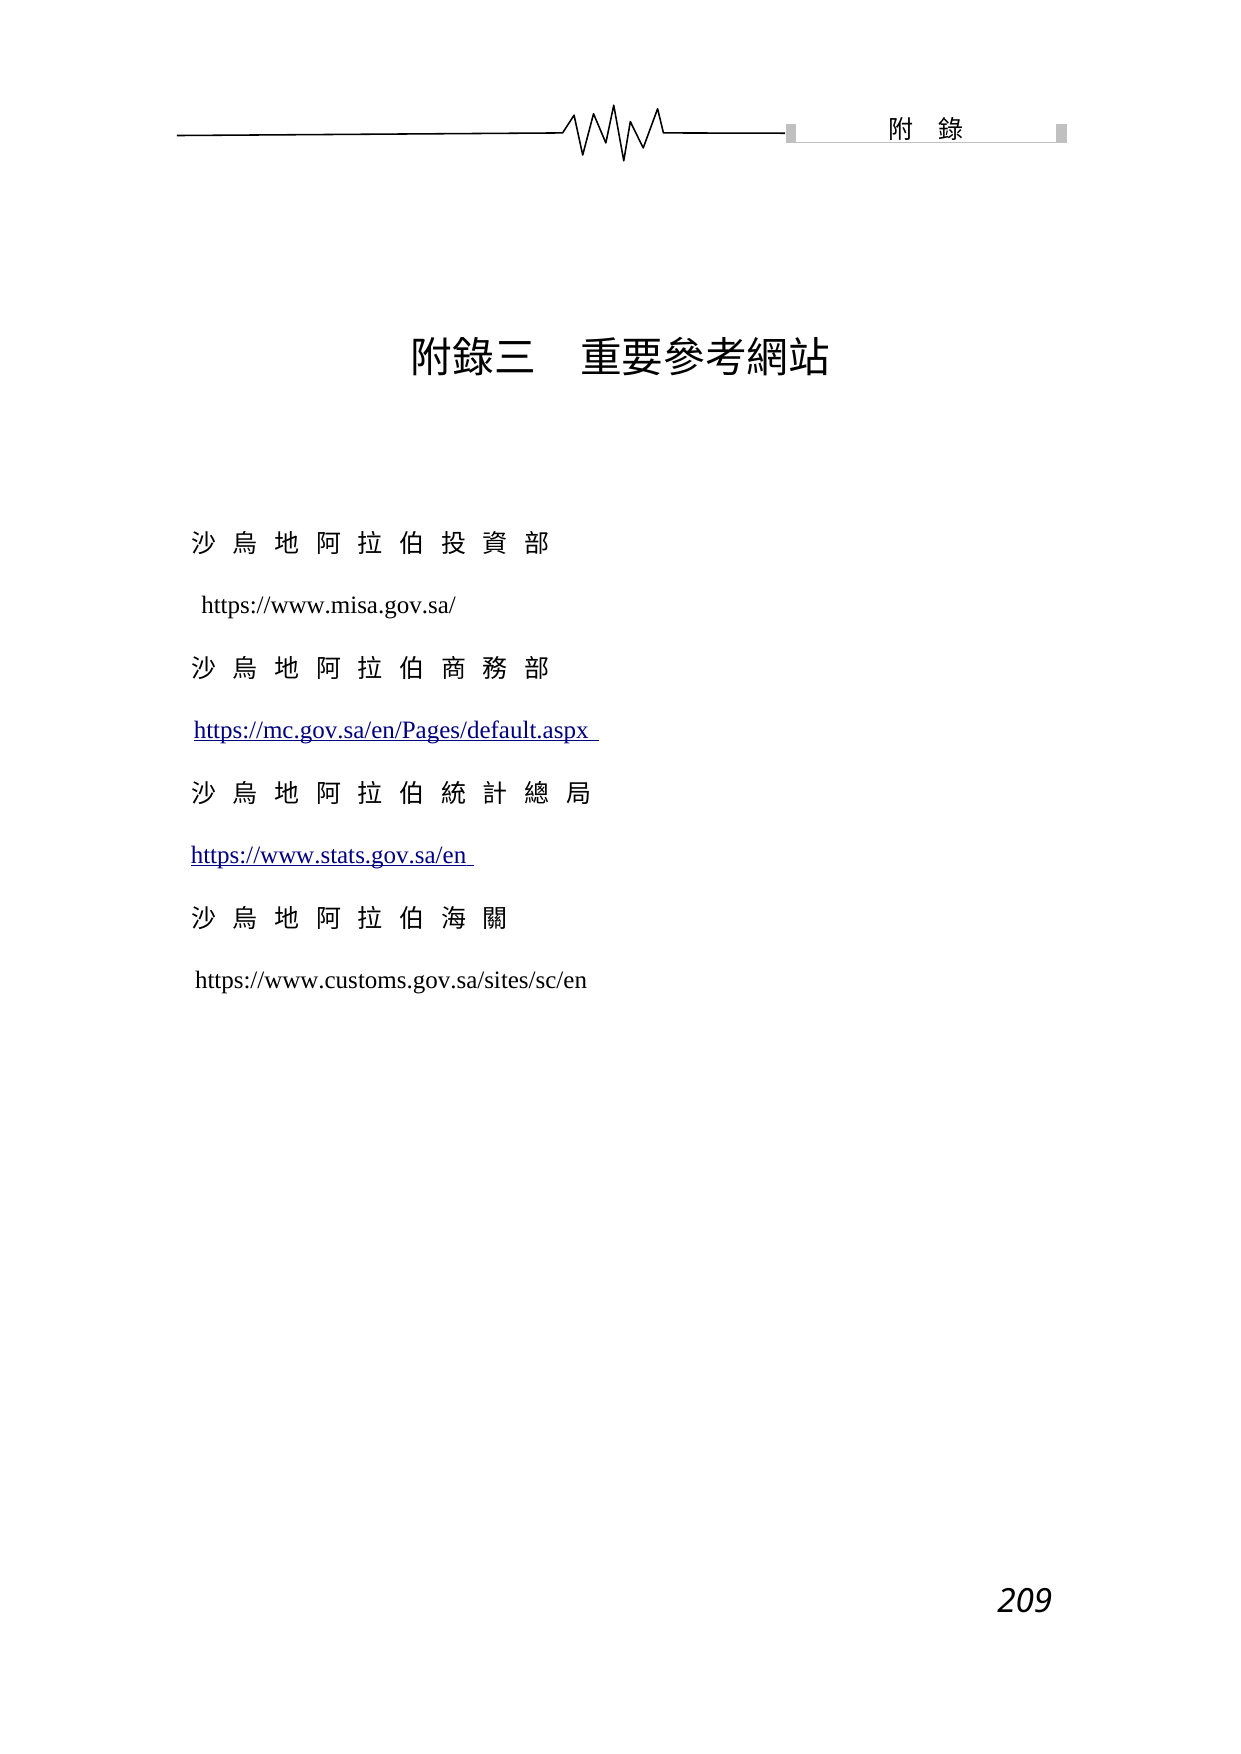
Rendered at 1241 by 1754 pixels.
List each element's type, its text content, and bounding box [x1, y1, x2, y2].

text 沙烏地阿拉伯海關 [183, 875, 1058, 938]
text 沙烏地阿拉伯統計總局 [183, 750, 1058, 813]
text 沙烏地阿拉伯投資部 [183, 500, 1058, 563]
text 附錄三 重要參考網站 [183, 313, 1058, 375]
text https://mc.gov.sa/en/Pages/default.aspx [183, 688, 1058, 750]
text https://www.customs.gov.sa/sites/sc/en [183, 938, 1058, 1000]
text 沙烏地阿拉伯商務部 [183, 625, 1058, 688]
text https://www.stats.gov.sa/en [183, 813, 1058, 875]
text https://www.misa.gov.sa/ [183, 563, 1058, 625]
